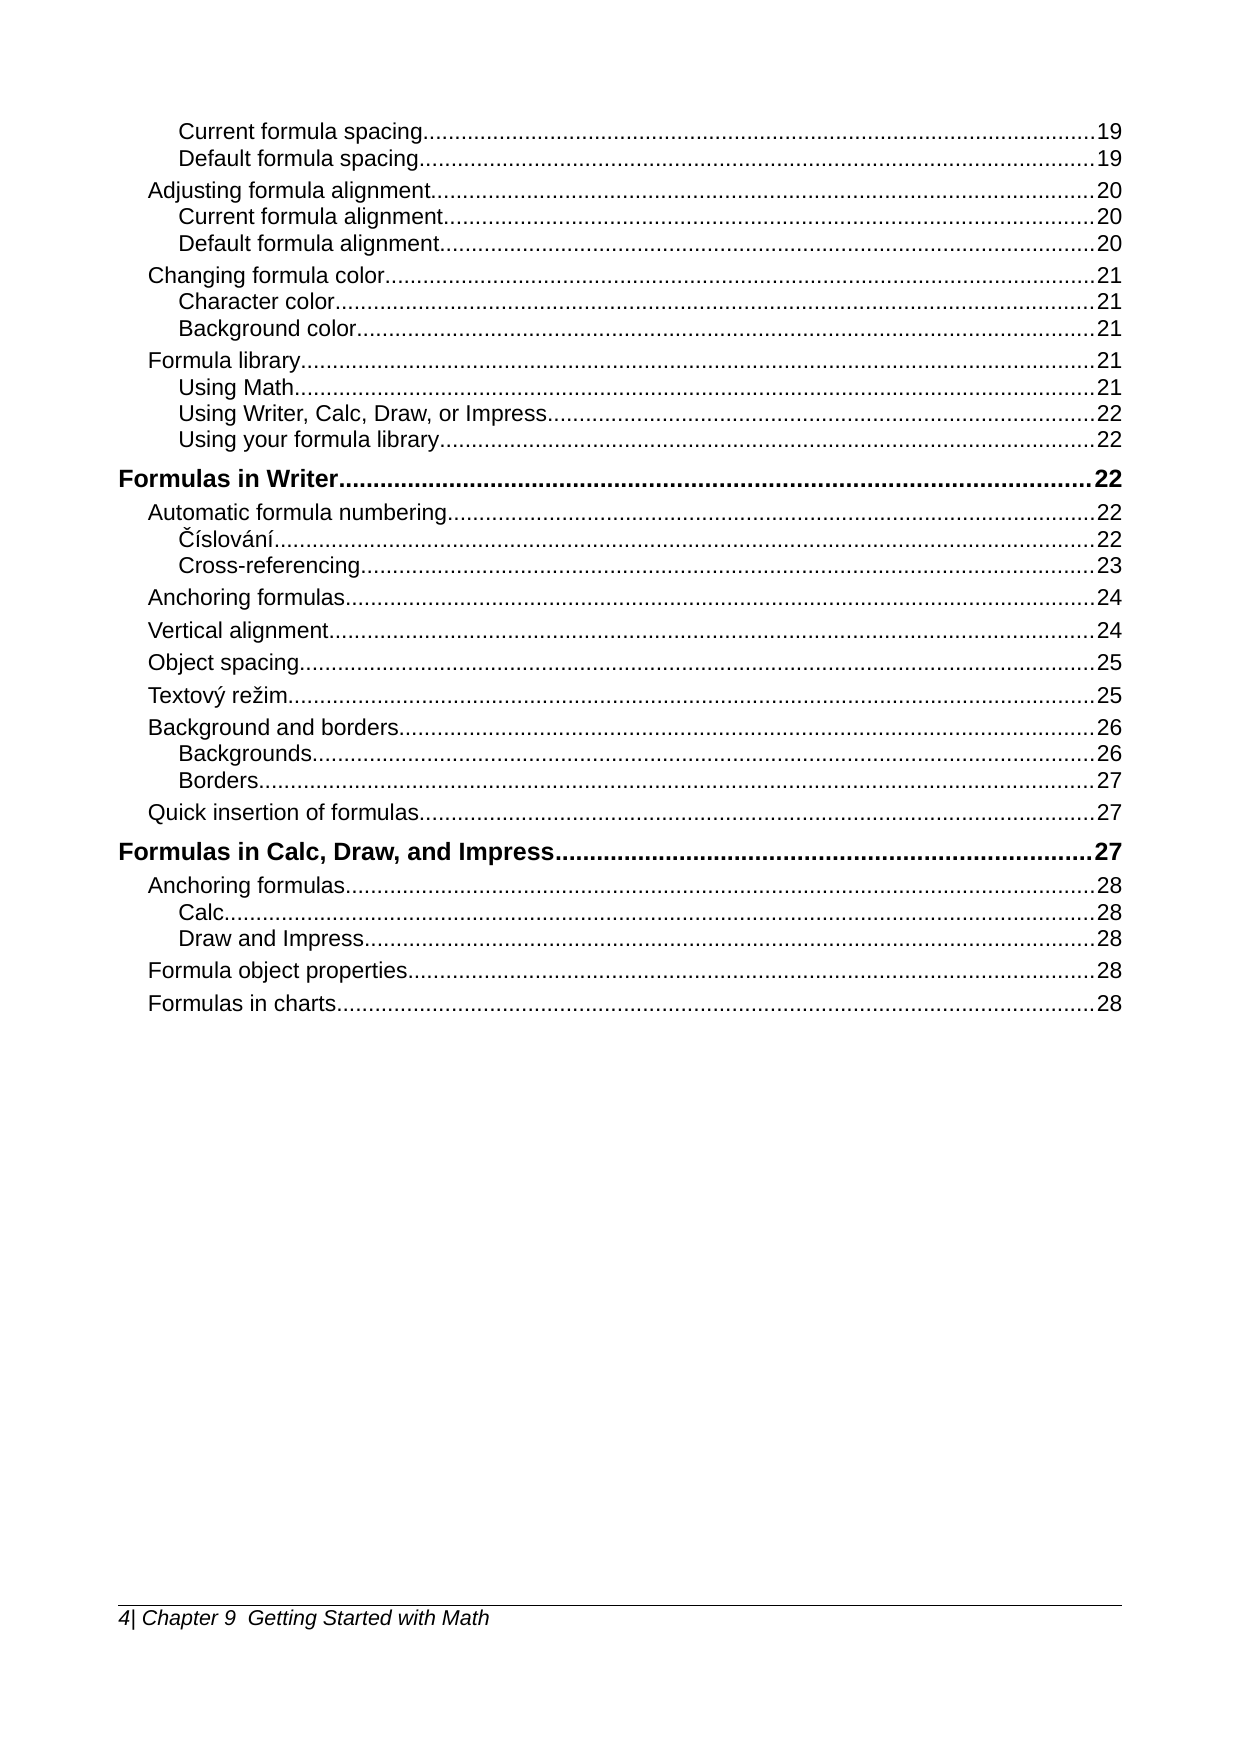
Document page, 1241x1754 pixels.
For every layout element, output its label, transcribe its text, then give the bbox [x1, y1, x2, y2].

text Current formula spacing 19 [178, 118, 1122, 144]
text Adjusting formula alignment 20 [148, 177, 1122, 203]
text Character color 21 [178, 288, 1122, 315]
text Formula library 21 [148, 347, 1122, 373]
text Draw and Impress 28 [178, 925, 1122, 951]
text Formulas in Writer 22 [118, 464, 1122, 493]
text Using Math 21 [178, 373, 1122, 400]
text Using Writer, Calc, Draw, or Impress 22 [178, 400, 1122, 426]
text Borders 27 [178, 767, 1122, 793]
text Default formula spacing 19 [178, 144, 1122, 171]
text Changing formula color 21 [148, 262, 1122, 288]
text Anchoring formulas 28 [148, 872, 1122, 898]
text Quick insertion of formulas 27 [148, 799, 1122, 825]
text Automatic formula numbering 22 [148, 499, 1122, 526]
text Textový režim 25 [148, 682, 1122, 708]
text Anchoring formulas 24 [148, 584, 1122, 611]
text Cross-referencing 23 [178, 552, 1122, 578]
text Background color 21 [178, 315, 1122, 341]
text Číslování 22 [178, 526, 1122, 552]
text Calc 28 [178, 898, 1122, 925]
text Current formula alignment 20 [178, 203, 1122, 229]
text Formulas in Calc, Draw, and Impress 27 [118, 837, 1122, 866]
text Vertical alignment 24 [148, 617, 1122, 643]
text Using your formula library 22 [178, 426, 1122, 452]
text Formulas in charts 28 [148, 990, 1122, 1016]
text Default formula alignment 20 [178, 229, 1122, 256]
text Backgrounds 26 [178, 740, 1122, 767]
text Object spacing 25 [148, 649, 1122, 676]
text Background and borders 26 [148, 714, 1122, 740]
text Formula object properties 28 [148, 957, 1122, 984]
